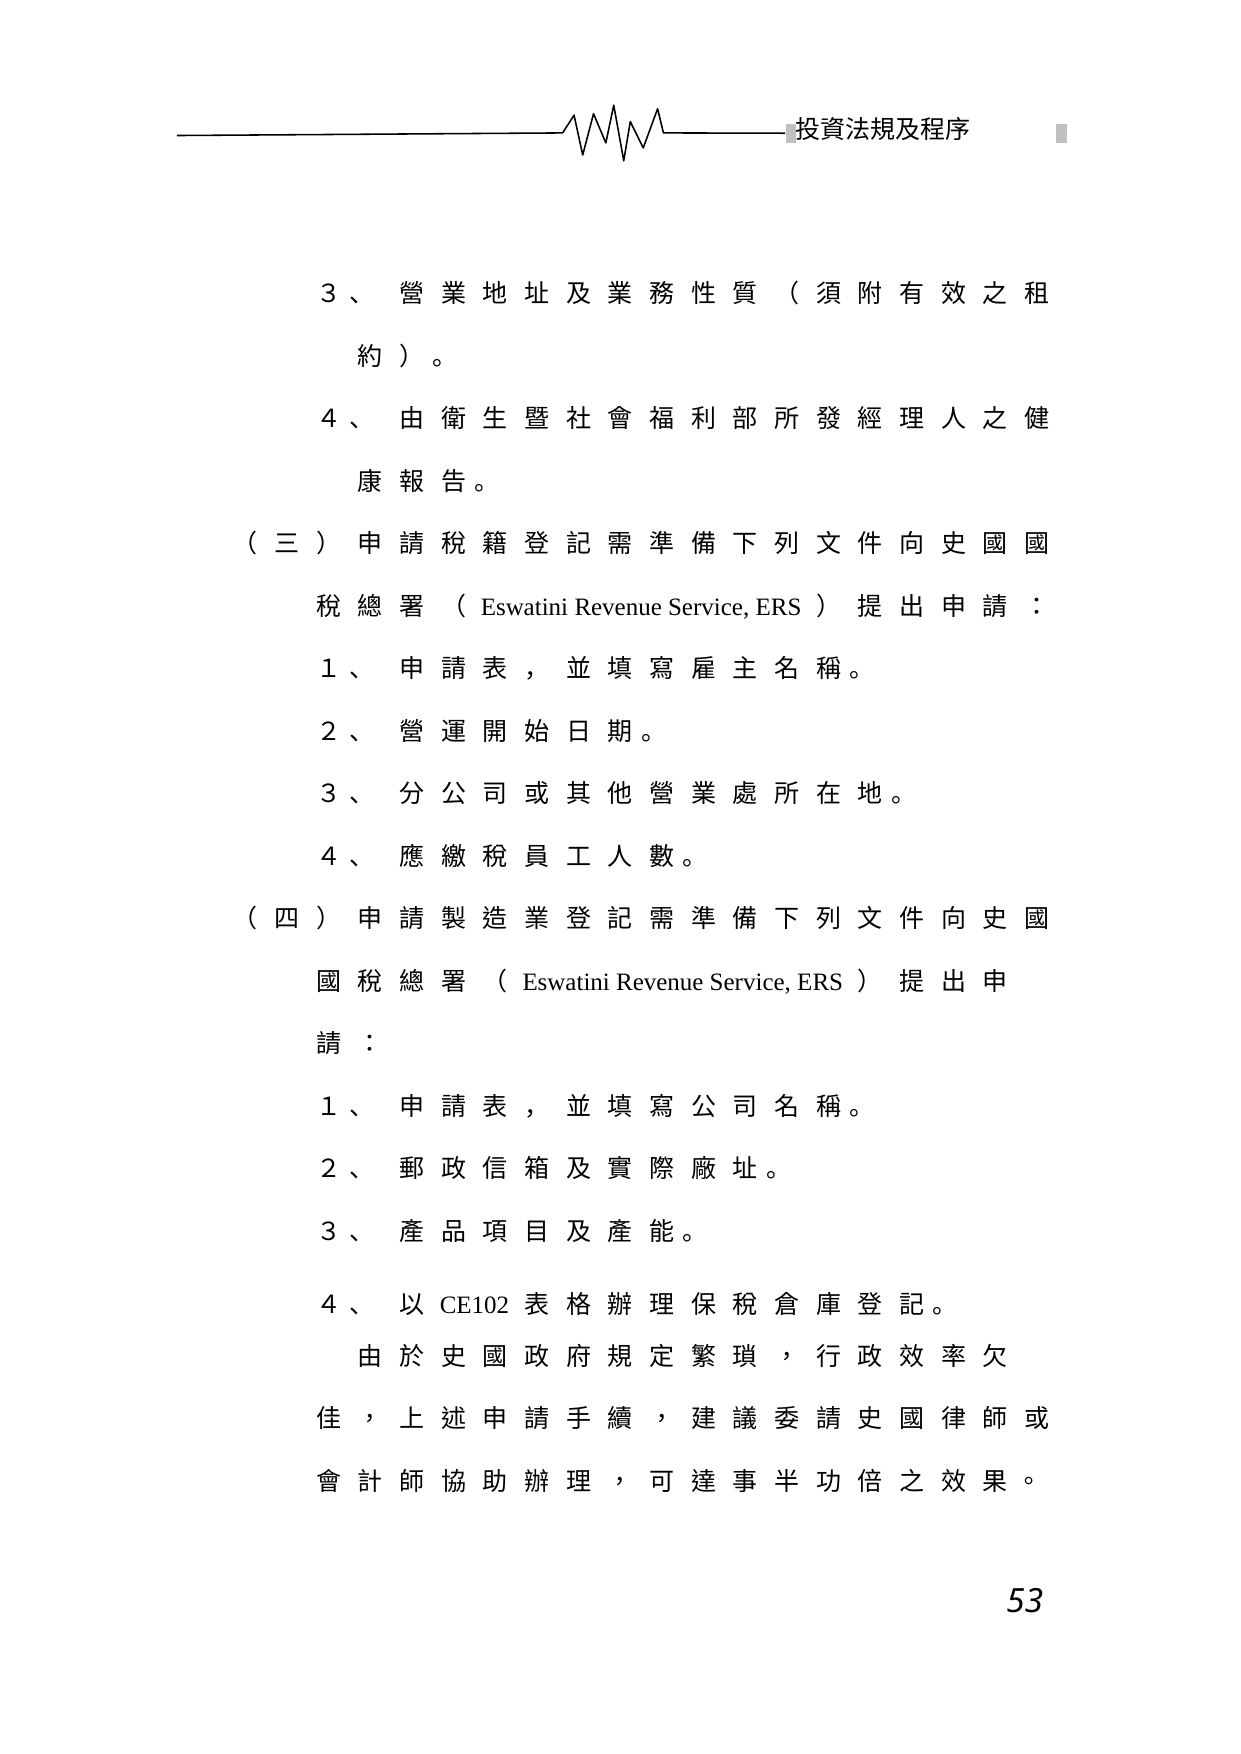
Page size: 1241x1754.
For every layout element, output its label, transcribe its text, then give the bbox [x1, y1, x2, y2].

text １、申請表，並填寫雇主名稱。 [281, 625, 1058, 688]
text ３、分公司或其他營業處所在地。 [281, 750, 1058, 813]
text （四）申請製造業登記需準備下列文件向史國國稅總署（Eswatini Revenue Service, ERS）提出申請： [207, 875, 1058, 1063]
text ２、郵政信箱及實際廠址。 [281, 1125, 1058, 1188]
text ４、應繳稅員工人數。 [281, 813, 1058, 875]
text １、申請表，並填寫公司名稱。 [281, 1063, 1058, 1125]
text ３、營業地址及業務性質（須附有效之租約）。 [281, 250, 1058, 375]
text （三）申請稅籍登記需準備下列文件向史國國稅總署（Eswatini Revenue Service, ERS）提出申請： [207, 500, 1058, 625]
text ３、產品項目及產能。 [281, 1188, 1058, 1250]
text ４、以CE102表格辦理保稅倉庫登記。 [281, 1250, 1058, 1313]
text ４、由衛生暨社會福利部所發經理人之健康報告。 [281, 375, 1058, 500]
text 由於史國政府規定繁瑣，行政效率欠佳，上述申請手續，建議委請史國律師或會計師協助辦理，可達事半功倍之效果。 [281, 1313, 1058, 1500]
text ２、營運開始日期。 [281, 688, 1058, 750]
